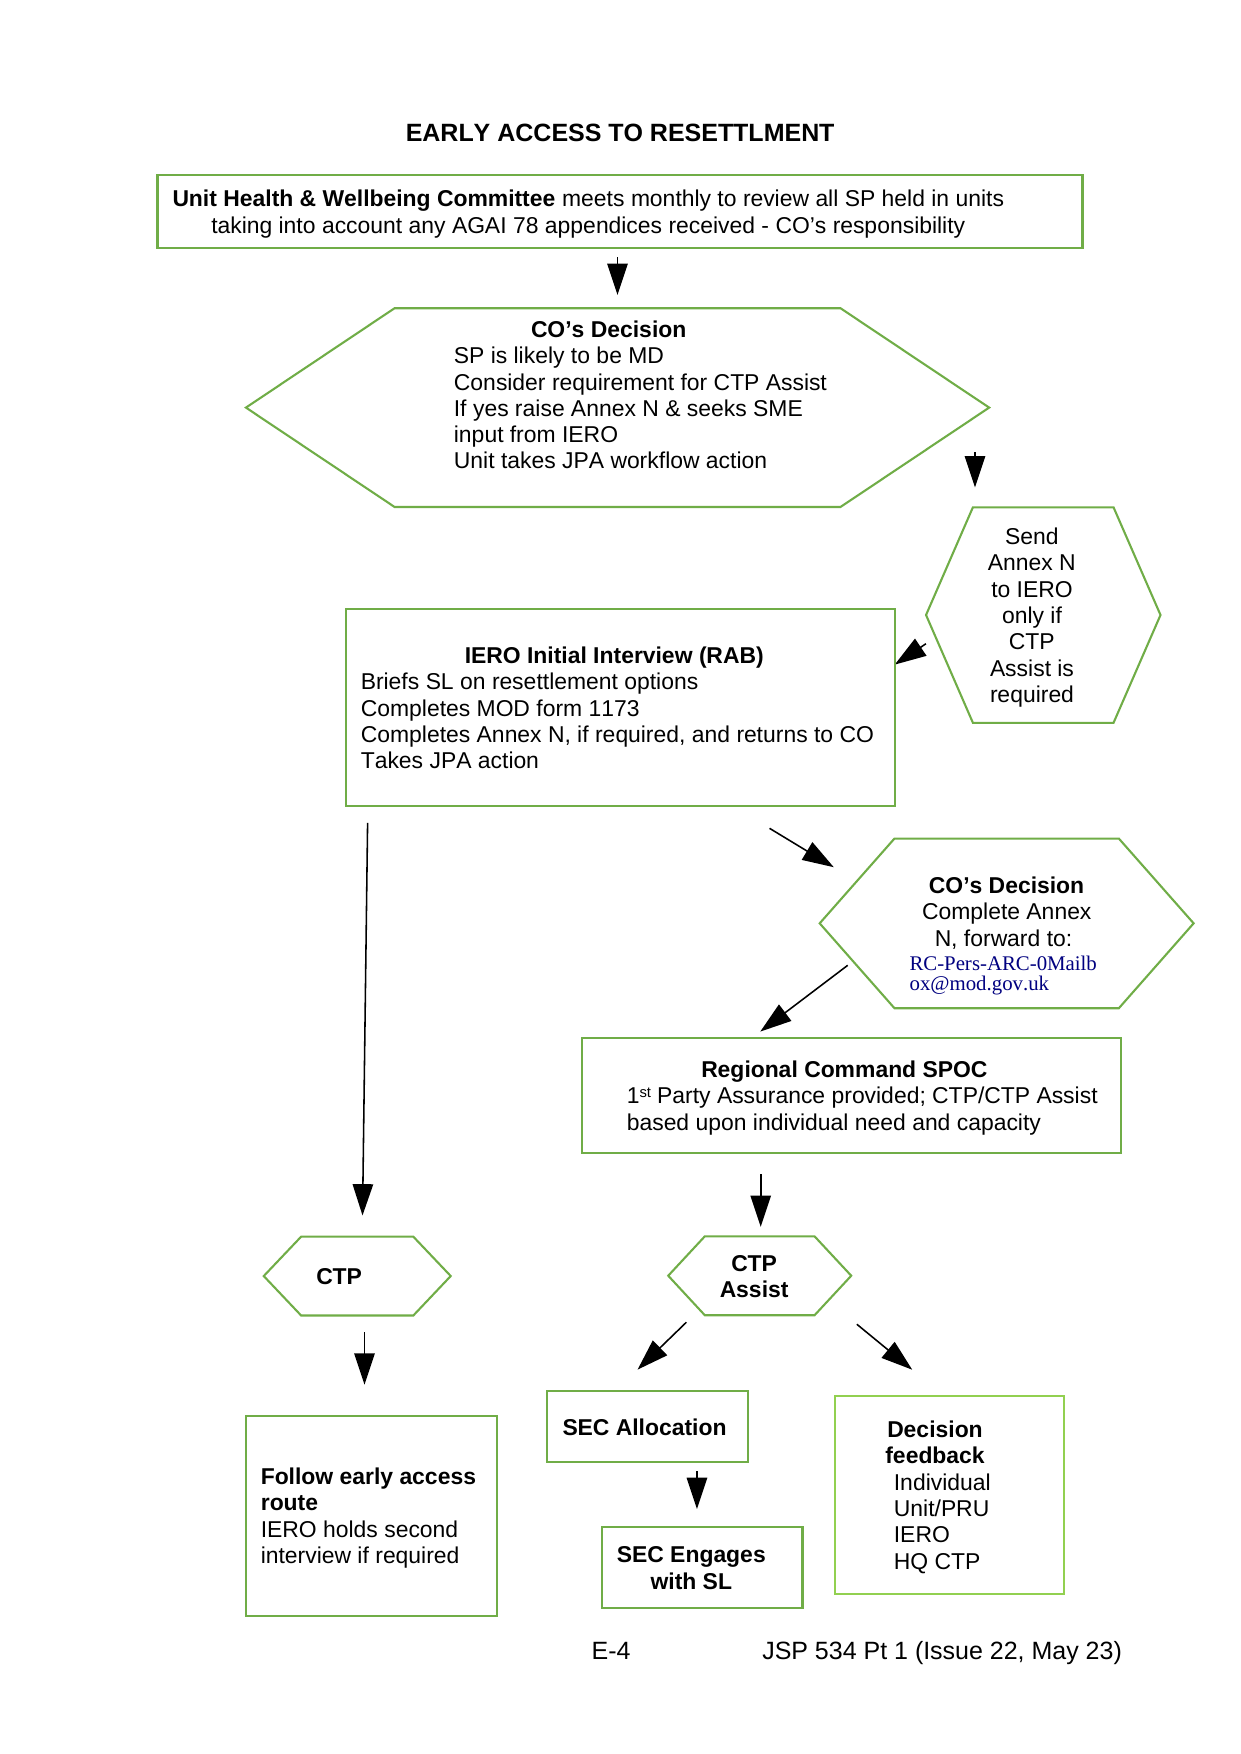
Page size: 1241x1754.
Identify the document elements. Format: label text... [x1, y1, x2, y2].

text EARLY ACCESS TO RESETTLMENT [118, 118, 1122, 180]
